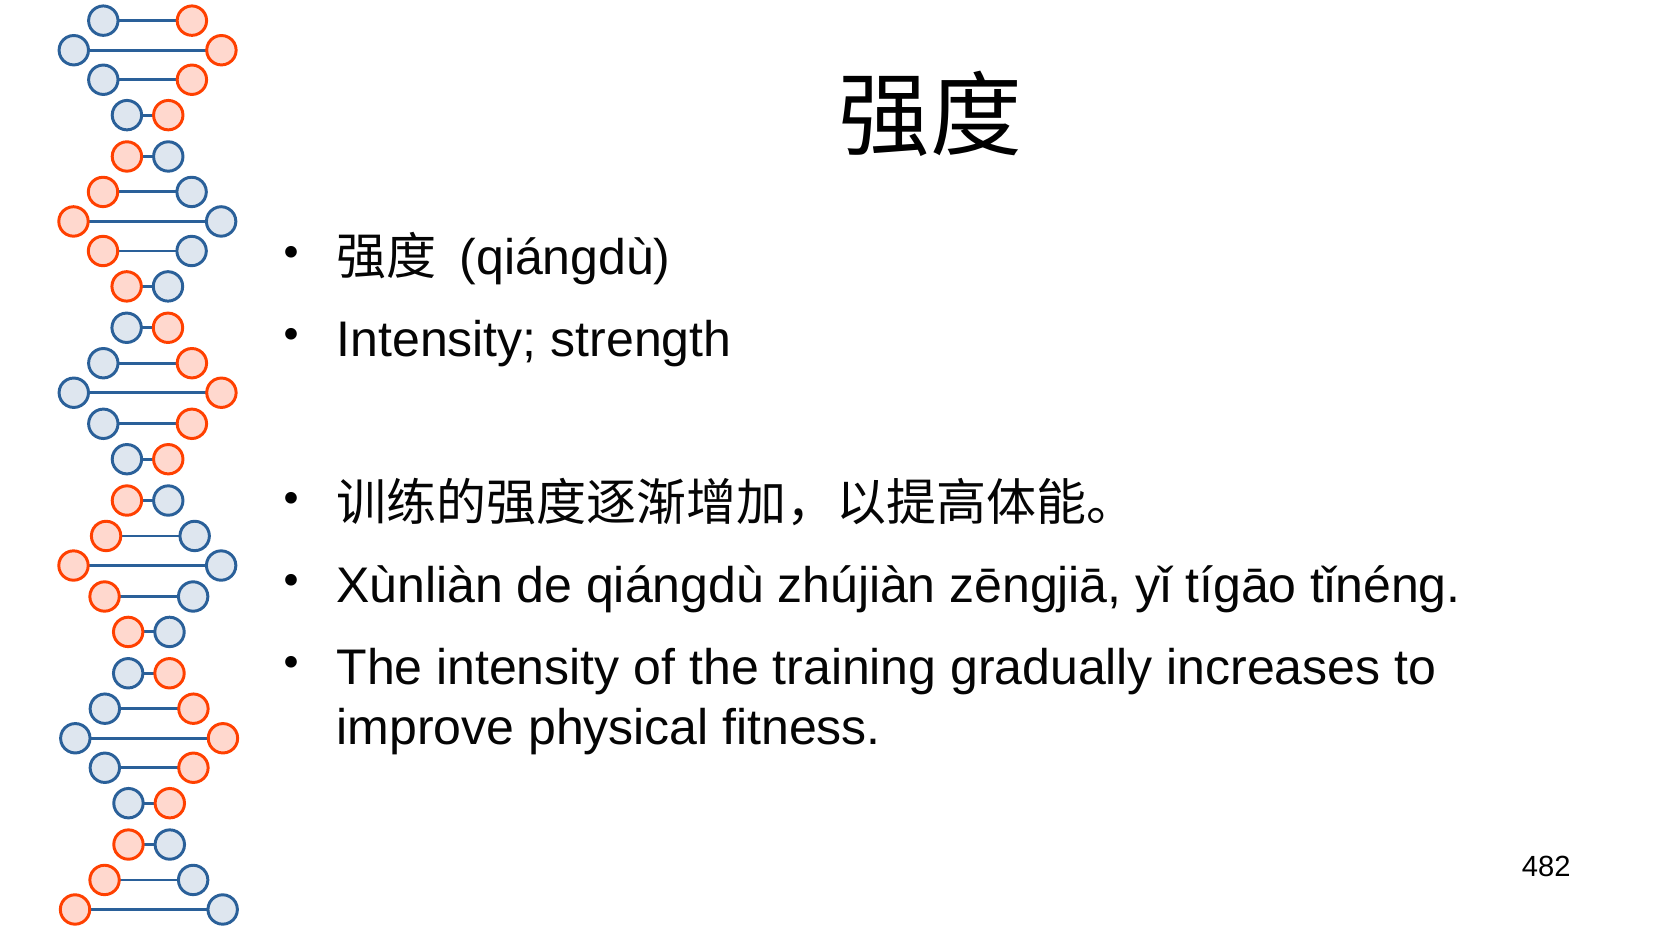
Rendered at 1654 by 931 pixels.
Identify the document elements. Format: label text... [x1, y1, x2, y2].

title 强度 [265, 35, 1595, 189]
list 强度 (qiángdù) Intensity; strength 训练的强度逐渐增加，以提高体能。 Xùnliàn de qiángdù zhújiàn zēngjiā, yǐ tígāo tǐnéng. The intensity of the training gradually increases to improve physical fitness. [265, 224, 1595, 764]
